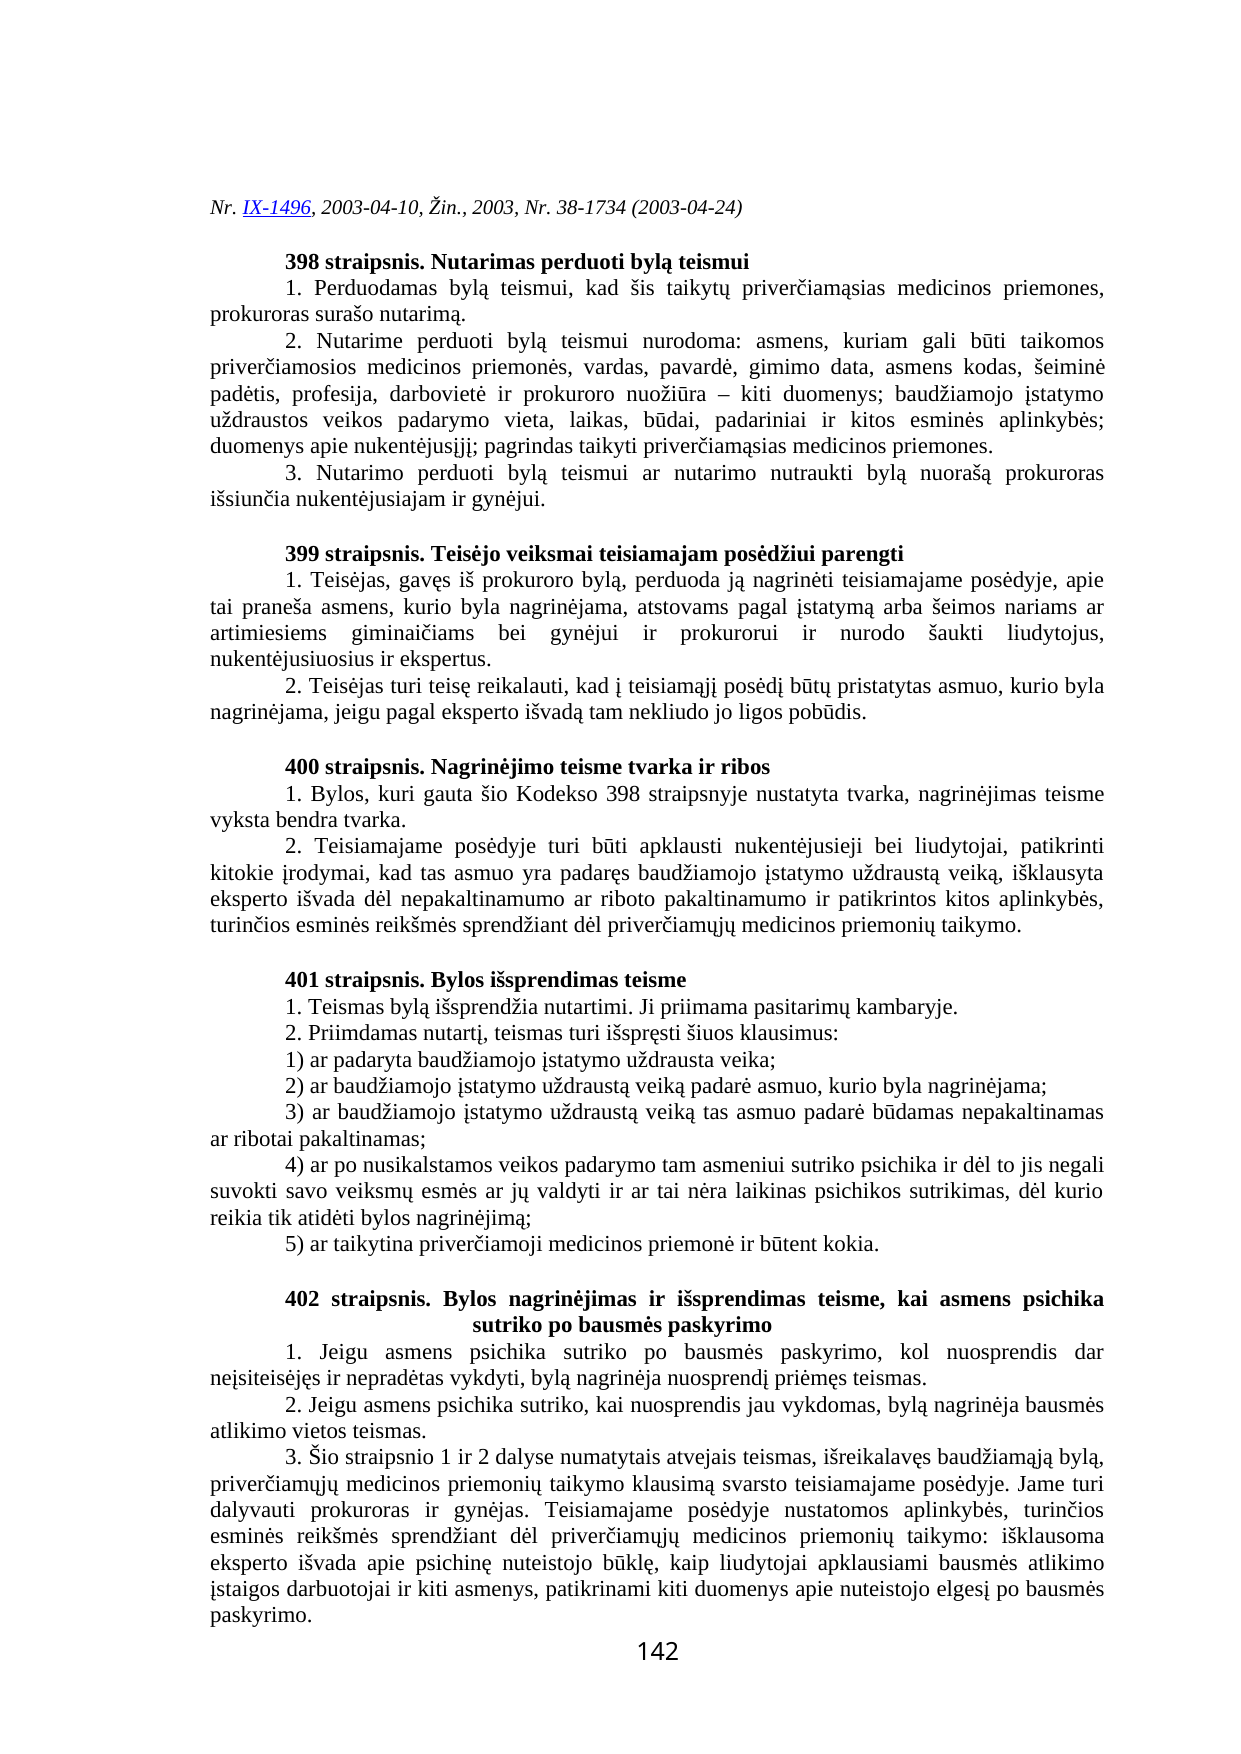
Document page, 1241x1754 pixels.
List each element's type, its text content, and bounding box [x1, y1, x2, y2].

text 2. Teisiamajame posėdyje turi būti apklausti nukentėjusieji bei liudytojai, patikrinti kitokie įrodymai, kad tas asmuo yra padaręs baudžiamojo įstatymo uždraustą veiką, išklausyta eksperto išvada dėl nepakaltinamumo ar riboto pakaltinamumo ir patikrintos kitos aplinkybės, turinčios esminės reikšmės sprendžiant dėl priverčiamųjų medicinos priemonių taikymo. [210, 832, 1106, 938]
text 399 straipsnis. Teisėjo veiksmai teisiamajam posėdžiui parengti [210, 540, 1106, 566]
text 4) ar po nusikalstamos veikos padarymo tam asmeniui sutriko psichika ir dėl to jis negali suvokti savo veiksmų esmės ar jų valdyti ir ar tai nėra laikinas psichikos sutrikimas, dėl kurio reikia tik atidėti bylos nagrinėjimą; [210, 1151, 1106, 1230]
text 5) ar taikytina priverčiamoji medicinos priemonė ir būtent kokia. [210, 1230, 1106, 1256]
text 1. Teismas bylą išsprendžia nutartimi. Ji priimama pasitarimų kambaryje. [210, 993, 1106, 1019]
text 2) ar baudžiamojo įstatymo uždraustą veiką padarė asmuo, kurio byla nagrinėjama; [210, 1072, 1106, 1098]
text 1. Jeigu asmens psichika sutriko po bausmės paskyrimo, kol nuosprendis dar neįsiteisėjęs ir nepradėtas vykdyti, bylą nagrinėja nuosprendį priėmęs teismas. [210, 1338, 1106, 1391]
text 3) ar baudžiamojo įstatymo uždraustą veiką tas asmuo padarė būdamas nepakaltinamas ar ribotai pakaltinamas; [210, 1098, 1106, 1151]
text 2. Teisėjas turi teisę reikalauti, kad į teisiamąjį posėdį būtų pristatytas asmuo, kurio byla nagrinėjama, jeigu pagal eksperto išvadą tam nekliudo jo ligos pobūdis. [210, 672, 1106, 724]
text 400 straipsnis. Nagrinėjimo teisme tvarka ir ribos [210, 753, 1106, 780]
text 398 straipsnis. Nutarimas perduoti bylą teismui [210, 248, 1106, 274]
text 1. Teisėjas, gavęs iš prokuroro bylą, perduoda ją nagrinėti teisiamajame posėdyje, apie tai praneša asmens, kurio byla nagrinėjama, atstovams pagal įstatymą arba šeimos nariams ar artimiesiems giminaičiams bei gynėjui ir prokurorui ir nurodo šaukti liudytojus, nukentėjusiuosius ir ekspertus. [210, 566, 1106, 672]
text 2. Priimdamas nutartį, teismas turi išspręsti šiuos klausimus: [210, 1019, 1106, 1046]
text 2. Jeigu asmens psichika sutriko, kai nuosprendis jau vykdomas, bylą nagrinėja bausmės atlikimo vietos teismas. [210, 1391, 1106, 1443]
text 2. Nutarime perduoti bylą teismui nurodoma: asmens, kuriam gali būti taikomos priverčiamosios medicinos priemonės, vardas, pavardė, gimimo data, asmens kodas, šeiminė padėtis, profesija, darbovietė ir prokuroro nuožiūra – kiti duomenys; baudžiamojo įstatymo uždraustos veikos padarymo vieta, laikas, būdai, padariniai ir kitos esminės aplinkybės; duomenys apie nukentėjusįjį; pagrindas taikyti priverčiamąsias medicinos priemones. [210, 327, 1106, 459]
text 1. Bylos, kuri gauta šio Kodekso 398 straipsnyje nustatyta tvarka, nagrinėjimas teisme vyksta bendra tvarka. [210, 780, 1106, 832]
text 3. Šio straipsnio 1 ir 2 dalyse numatytais atvejais teismas, išreikalavęs baudžiamąją bylą, priverčiamųjų medicinos priemonių taikymo klausimą svarsto teisiamajame posėdyje. Jame turi dalyvauti prokuroras ir gynėjas. Teisiamajame posėdyje nustatomos aplinkybės, turinčios esminės reikšmės sprendžiant dėl priverčiamųjų medicinos priemonių taikymo: išklausoma eksperto išvada apie psichinę nuteistojo būklę, kaip liudytojai apklausiami bausmės atlikimo įstaigos darbuotojai ir kiti asmenys, patikrinami kiti duomenys apie nuteistojo elgesį po bausmės paskyrimo. [210, 1443, 1106, 1628]
text 401 straipsnis. Bylos išsprendimas teisme [210, 967, 1106, 993]
text 1. Perduodamas bylą teismui, kad šis taikytų priverčiamąsias medicinos priemones, prokuroras surašo nutarimą. [210, 274, 1106, 327]
text 3. Nutarimo perduoti bylą teismui ar nutarimo nutraukti bylą nuorašą prokuroras išsiunčia nukentėjusiajam ir gynėjui. [210, 459, 1106, 511]
text 402 straipsnis. Bylos nagrinėjimas ir išsprendimas teisme, kai asmens psichika sutriko po bausmės paskyrimo [285, 1285, 1106, 1338]
text 1) ar padaryta baudžiamojo įstatymo uždrausta veika; [210, 1046, 1106, 1072]
text Nr. IX-1496, 2003-04-10, Žin., 2003, Nr. 38-1734 (2003-04-24) [210, 195, 1106, 219]
